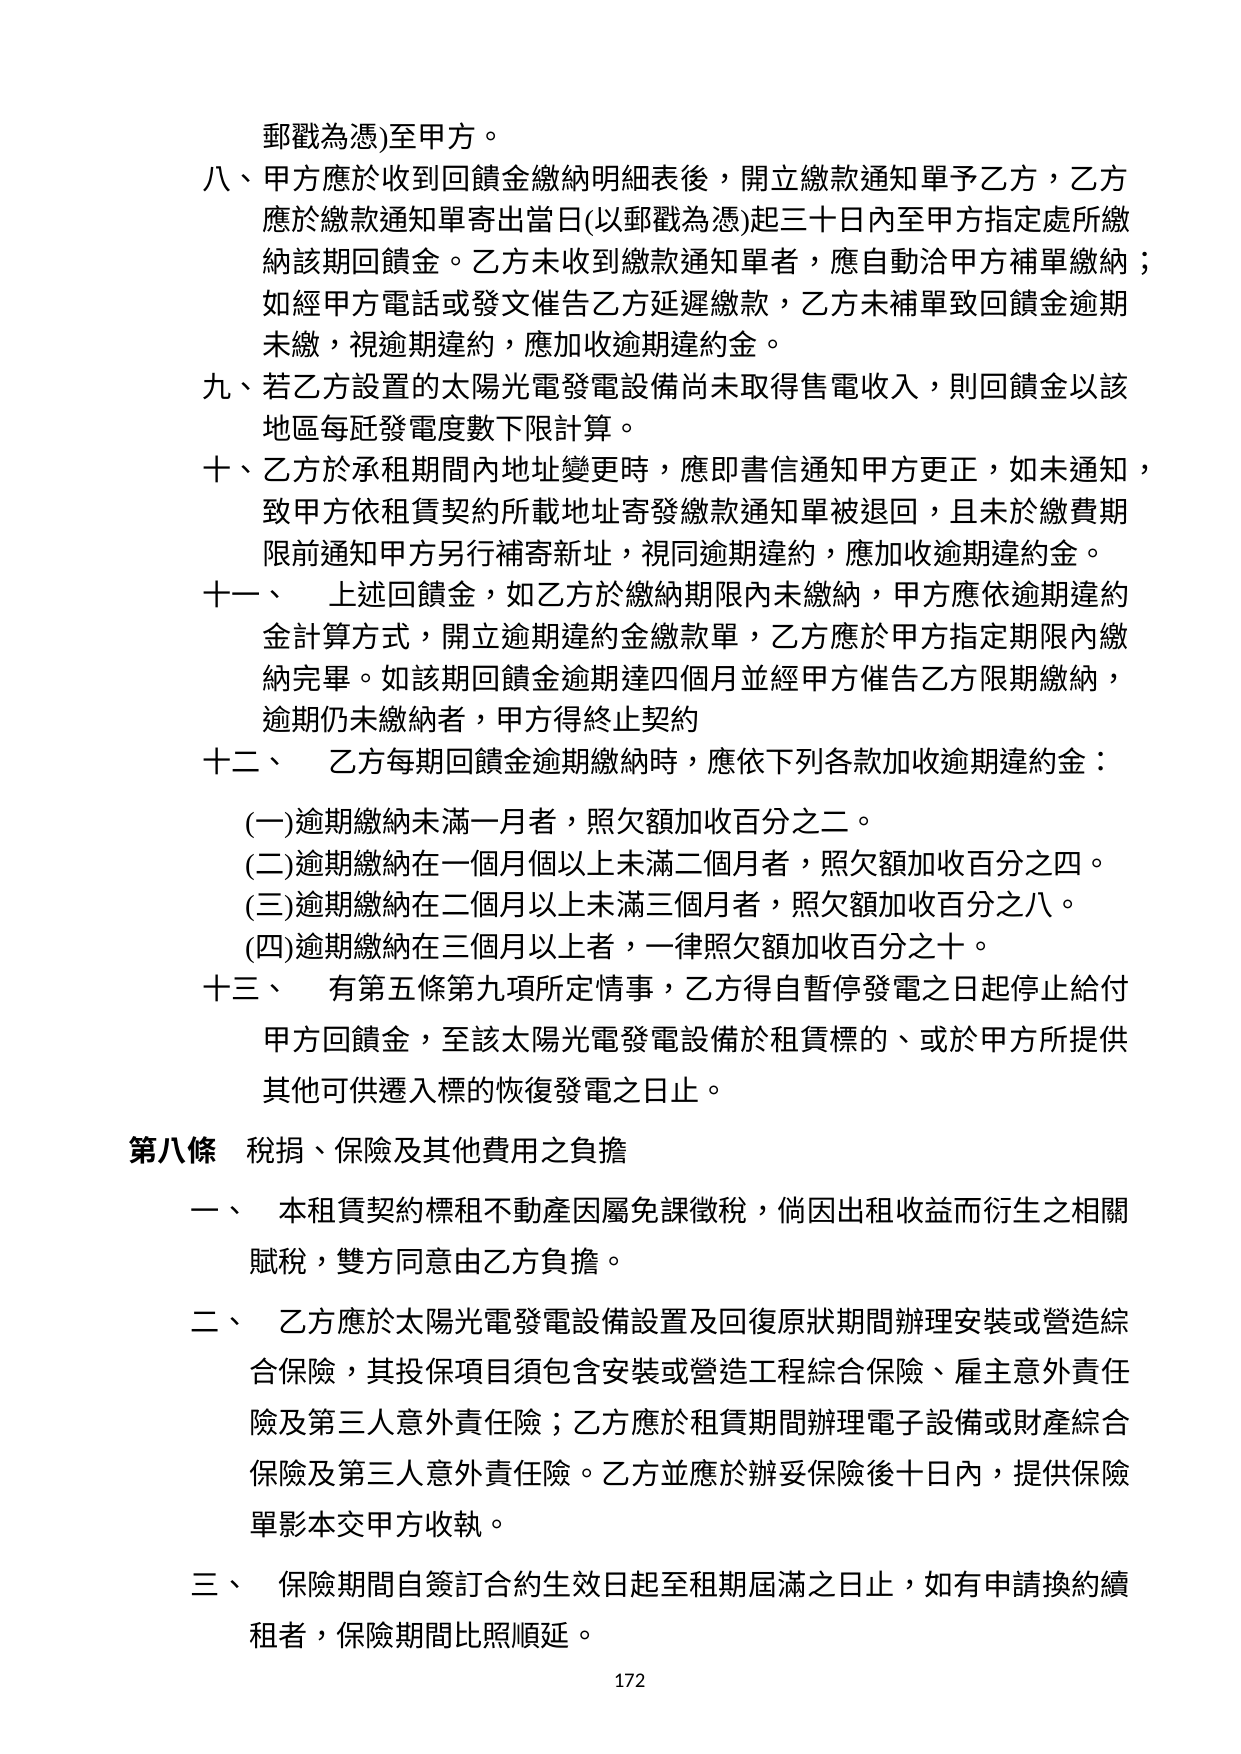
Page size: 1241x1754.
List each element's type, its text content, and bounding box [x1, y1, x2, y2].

list 若乙方設置的太陽光電發電設備尚未取得售電收入，則回饋金以該地區每瓩發電度數下限計算。 [202, 364, 1130, 447]
list 有第五條第九項所定情事，乙方得自暫停發電之日起停止給付甲方回饋金，至該太陽光電發電設備於租賃標的、或於甲方所提供其他可供遷入標的恢復發電之日止。 [202, 966, 1130, 1109]
list 乙方應於太陽光電發電設備設置及回復原狀期間辦理安裝或營造綜合保險，其投保項目須包含安裝或營造工程綜合保險、雇主意外責任險及第三人意外責任險；乙方應於租賃期間辦理電子設備或財產綜合保險及第三人意外責任險。乙方並應於辦妥保險後十日內，提供保險單影本交甲方收執。 [191, 1298, 1130, 1543]
list 乙方每期回饋金逾期繳納時，應依下列各款加收逾期違約金： [202, 739, 1130, 781]
list 逾期繳納在一個月個以上未滿二個月者，照欠額加收百分之四。 [245, 841, 1130, 882]
list 上述回饋金，如乙方於繳納期限內未繳納，甲方應依逾期違約金計算方式，開立逾期違約金繳款單，乙方應於甲方指定期限內繳納完畢。如該期回饋金逾期達四個月並經甲方催告乙方限期繳納，逾期仍未繳納者，甲方得終止契約 [202, 572, 1130, 739]
list 逾期繳納在二個月以上未滿三個月者，照欠額加收百分之八。 [245, 882, 1130, 924]
list 郵戳為憑)至甲方。 [202, 114, 1130, 156]
list 乙方於承租期間內地址變更時，應即書信通知甲方更正，如未通知，致甲方依租賃契約所載地址寄發繳款通知單被退回，且未於繳費期限前通知甲方另行補寄新址，視同逾期違約，應加收逾期違約金。 [202, 447, 1130, 572]
list 逾期繳納在三個月以上者，一律照欠額加收百分之十。 [245, 924, 1130, 966]
list 本租賃契約標租不動產因屬免課徵稅，倘因出租收益而衍生之相關賦稅，雙方同意由乙方負擔。 [191, 1187, 1130, 1281]
list 甲方應於收到回饋金繳納明細表後，開立繳款通知單予乙方，乙方應於繳款通知單寄出當日(以郵戳為憑)起三十日內至甲方指定處所繳納該期回饋金。乙方未收到繳款通知單者，應自動洽甲方補單繳納；如經甲方電話或發文催告乙方延遲繳款，乙方未補單致回饋金逾期未繳，視逾期違約，應加收逾期違約金。 [202, 156, 1130, 364]
list 稅捐、保險及其他費用之負擔 [128, 1127, 1130, 1170]
list 逾期繳納未滿一月者，照欠額加收百分之二。 [245, 799, 1130, 841]
list 保險期間自簽訂合約生效日起至租期屆滿之日止，如有申請換約續租者，保險期間比照順延。 [191, 1561, 1130, 1654]
